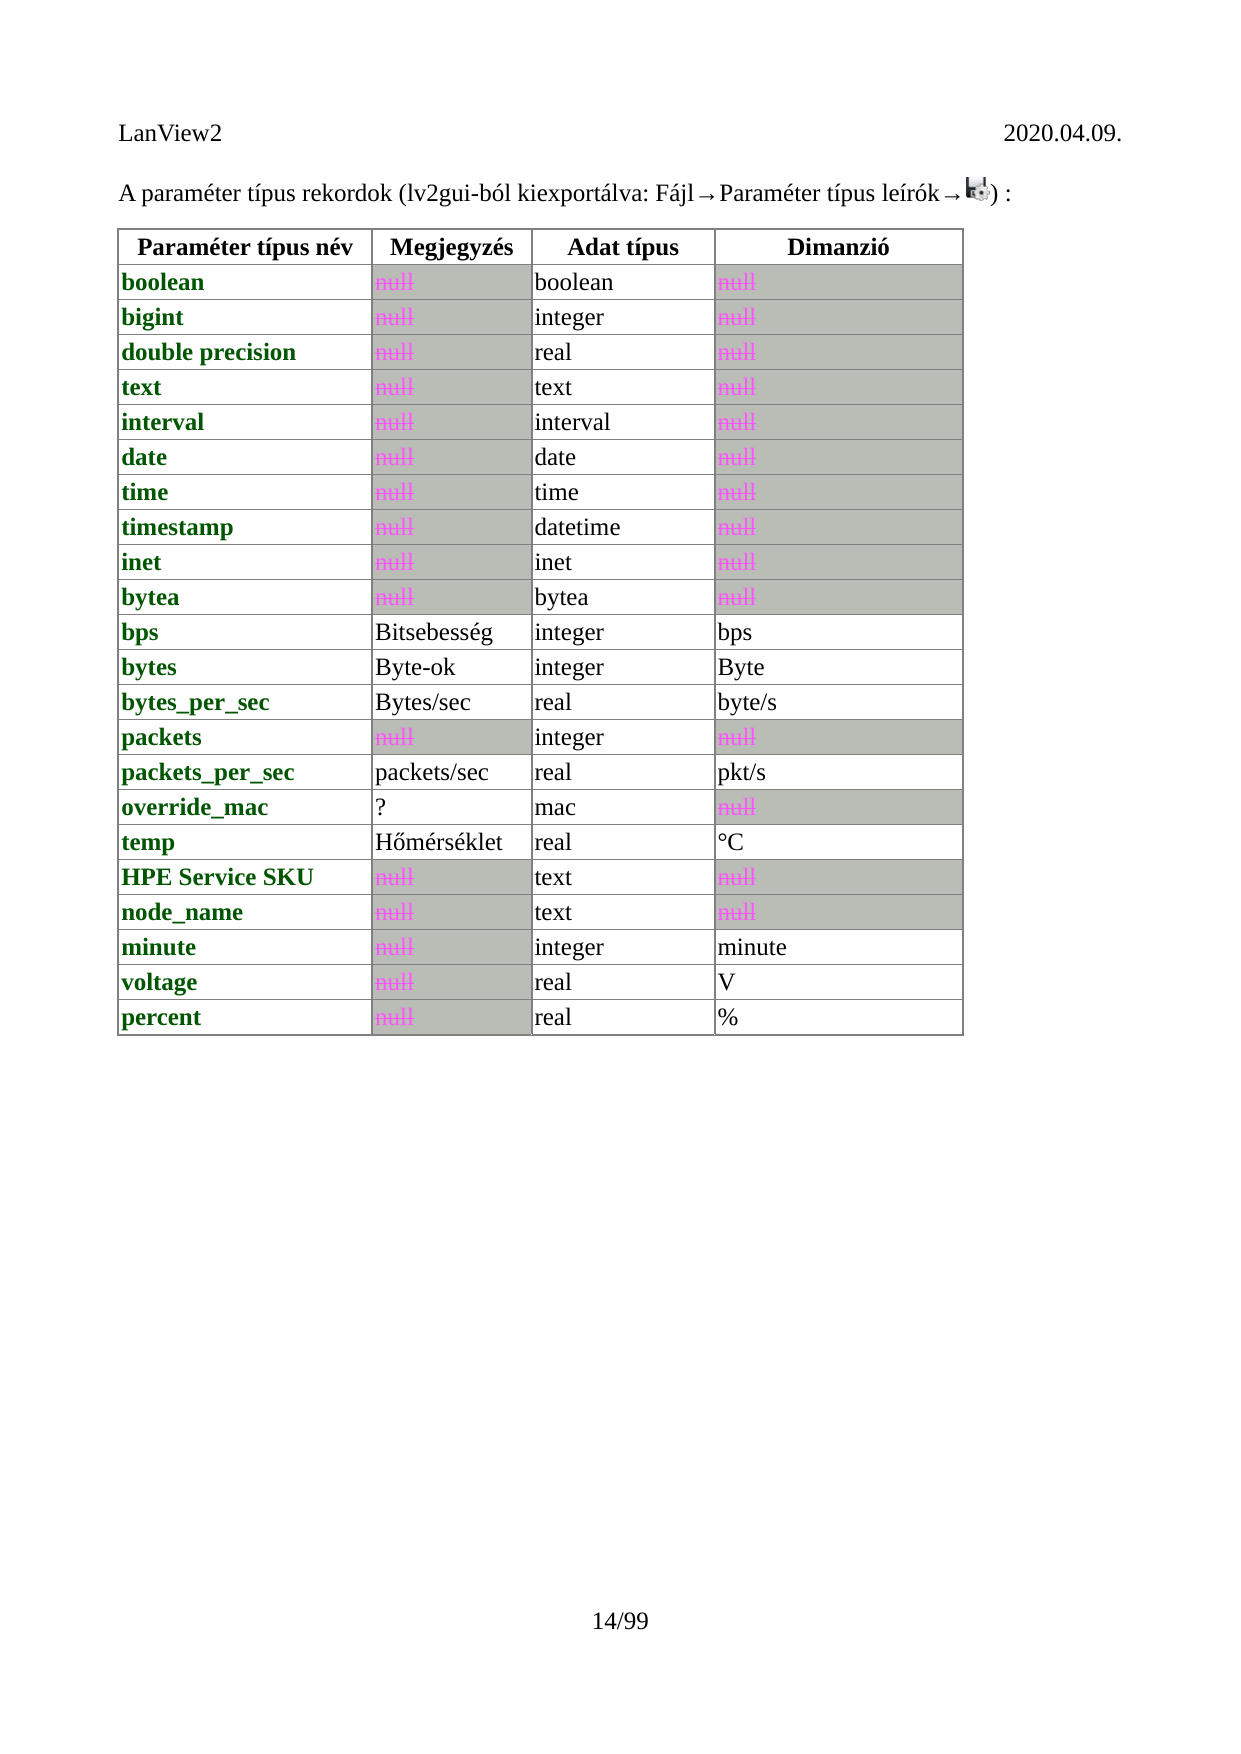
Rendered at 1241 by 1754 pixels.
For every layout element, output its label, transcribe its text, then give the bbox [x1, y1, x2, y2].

table_header Megjegyzés [373, 230, 531, 264]
table_cell null [716, 440, 962, 474]
table_cell boolean [533, 265, 714, 299]
table_cell null [373, 720, 531, 754]
table_cell percent [119, 1000, 371, 1034]
table_cell null [373, 510, 531, 544]
table_header Paraméter típus név [119, 230, 371, 264]
table_cell time [119, 475, 371, 509]
table_cell null [373, 930, 531, 964]
table_cell interval [119, 405, 371, 439]
table_cell ? [373, 790, 531, 824]
table_cell minute [119, 930, 371, 964]
table_cell time [533, 475, 714, 509]
table_cell integer [533, 615, 714, 649]
table_cell null [373, 265, 531, 299]
table_cell integer [533, 930, 714, 964]
table_cell null [716, 510, 962, 544]
table_cell null [373, 475, 531, 509]
table_cell null [716, 545, 962, 579]
table_cell Bytes/sec [373, 685, 531, 719]
table_cell packets_per_sec [119, 755, 371, 789]
table_cell packets [119, 720, 371, 754]
table_cell null [716, 580, 962, 614]
table_cell text [533, 860, 714, 894]
table_cell null [716, 895, 962, 929]
table_cell bigint [119, 300, 371, 334]
table_cell null [373, 300, 531, 334]
table_cell % [716, 1000, 962, 1034]
table_cell byte/s [716, 685, 962, 719]
table_cell temp [119, 825, 371, 859]
table_cell null [716, 475, 962, 509]
table_cell bytea [533, 580, 714, 614]
table_cell null [373, 545, 531, 579]
table_cell inet [533, 545, 714, 579]
table_cell null [373, 860, 531, 894]
picture [965, 177, 990, 202]
table_cell integer [533, 650, 714, 684]
table_cell timestamp [119, 510, 371, 544]
table_cell real [533, 755, 714, 789]
table_cell Byte [716, 650, 962, 684]
table_cell boolean [119, 265, 371, 299]
table_cell bps [119, 615, 371, 649]
table_cell V [716, 965, 962, 999]
table_cell null [373, 965, 531, 999]
table_cell interval [533, 405, 714, 439]
table_cell override_mac [119, 790, 371, 824]
table_cell null [373, 895, 531, 929]
table_cell null [716, 860, 962, 894]
table_cell double precision [119, 335, 371, 369]
table_cell mac [533, 790, 714, 824]
table_cell null [373, 405, 531, 439]
table_cell null [716, 335, 962, 369]
table_cell packets/sec [373, 755, 531, 789]
table_header Dimanzió [716, 230, 962, 264]
table_cell text [533, 895, 714, 929]
table_cell datetime [533, 510, 714, 544]
table_cell null [373, 440, 531, 474]
table_cell null [716, 790, 962, 824]
table_cell null [716, 405, 962, 439]
table_cell minute [716, 930, 962, 964]
table_cell date [533, 440, 714, 474]
table_cell bytes [119, 650, 371, 684]
text A paraméter típus rekordok (lv2gui-ból kiexportálva: Fájl→Paraméter típus leírók→) : [118, 177, 1122, 207]
table_cell null [373, 580, 531, 614]
table_cell °C [716, 825, 962, 859]
table_cell null [373, 1000, 531, 1034]
table_cell date [119, 440, 371, 474]
table_cell text [533, 370, 714, 404]
table_cell real [533, 825, 714, 859]
table_cell real [533, 685, 714, 719]
table_cell pkt/s [716, 755, 962, 789]
table_cell bytes_per_sec [119, 685, 371, 719]
table_cell null [373, 335, 531, 369]
table_header Adat típus [533, 230, 714, 264]
table_cell null [716, 370, 962, 404]
table_cell integer [533, 720, 714, 754]
table_cell null [716, 265, 962, 299]
table_cell null [373, 370, 531, 404]
table_cell Byte-ok [373, 650, 531, 684]
table_cell text [119, 370, 371, 404]
table_cell voltage [119, 965, 371, 999]
table_cell bps [716, 615, 962, 649]
table_cell Bitsebesség [373, 615, 531, 649]
table_cell inet [119, 545, 371, 579]
table_cell real [533, 1000, 714, 1034]
table_cell HPE Service SKU [119, 860, 371, 894]
table_cell bytea [119, 580, 371, 614]
table_cell Hőmérséklet [373, 825, 531, 859]
table_cell integer [533, 300, 714, 334]
table_cell null [716, 720, 962, 754]
table_cell real [533, 335, 714, 369]
table_cell node_name [119, 895, 371, 929]
table_cell null [716, 300, 962, 334]
table_cell real [533, 965, 714, 999]
